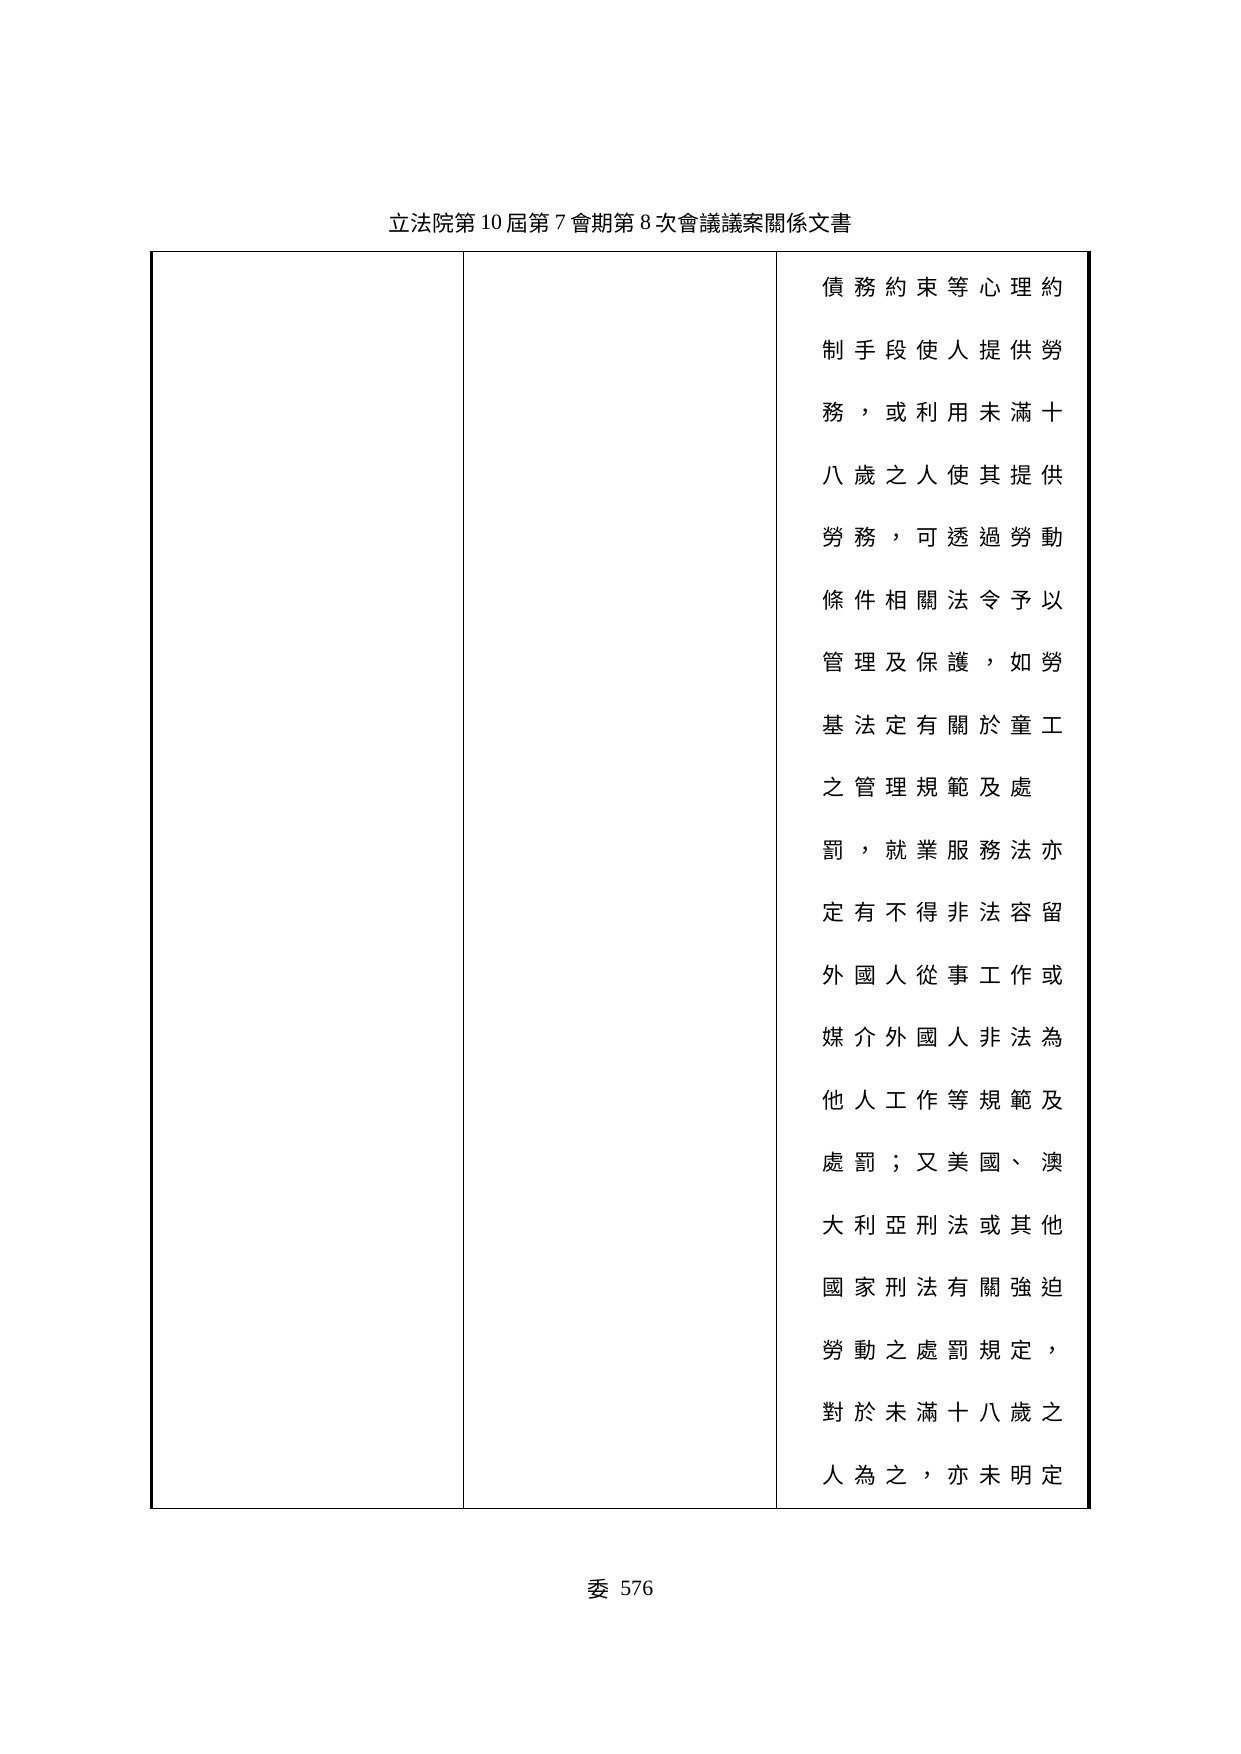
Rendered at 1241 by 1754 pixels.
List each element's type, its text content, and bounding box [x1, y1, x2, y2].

table_cell 債務約束等心理約制手段使人提供勞務，或利用未滿十八歲之人使其提供勞務，可透過勞動條件相關法令予以管理及保護，如勞基法定有關於童工之管理規範及處罰，就業服務法亦定有不得非法容留外國人從事工作或媒介外國人非法為他人工作等規範及處罰；又美國、澳大利亞刑法或其他國家刑法有關強迫勞動之處罰規定，對於未滿十八歲之人為之，亦未明定 [777, 252, 1087, 1508]
table_cell [464, 252, 776, 1508]
table_cell [153, 252, 463, 1508]
